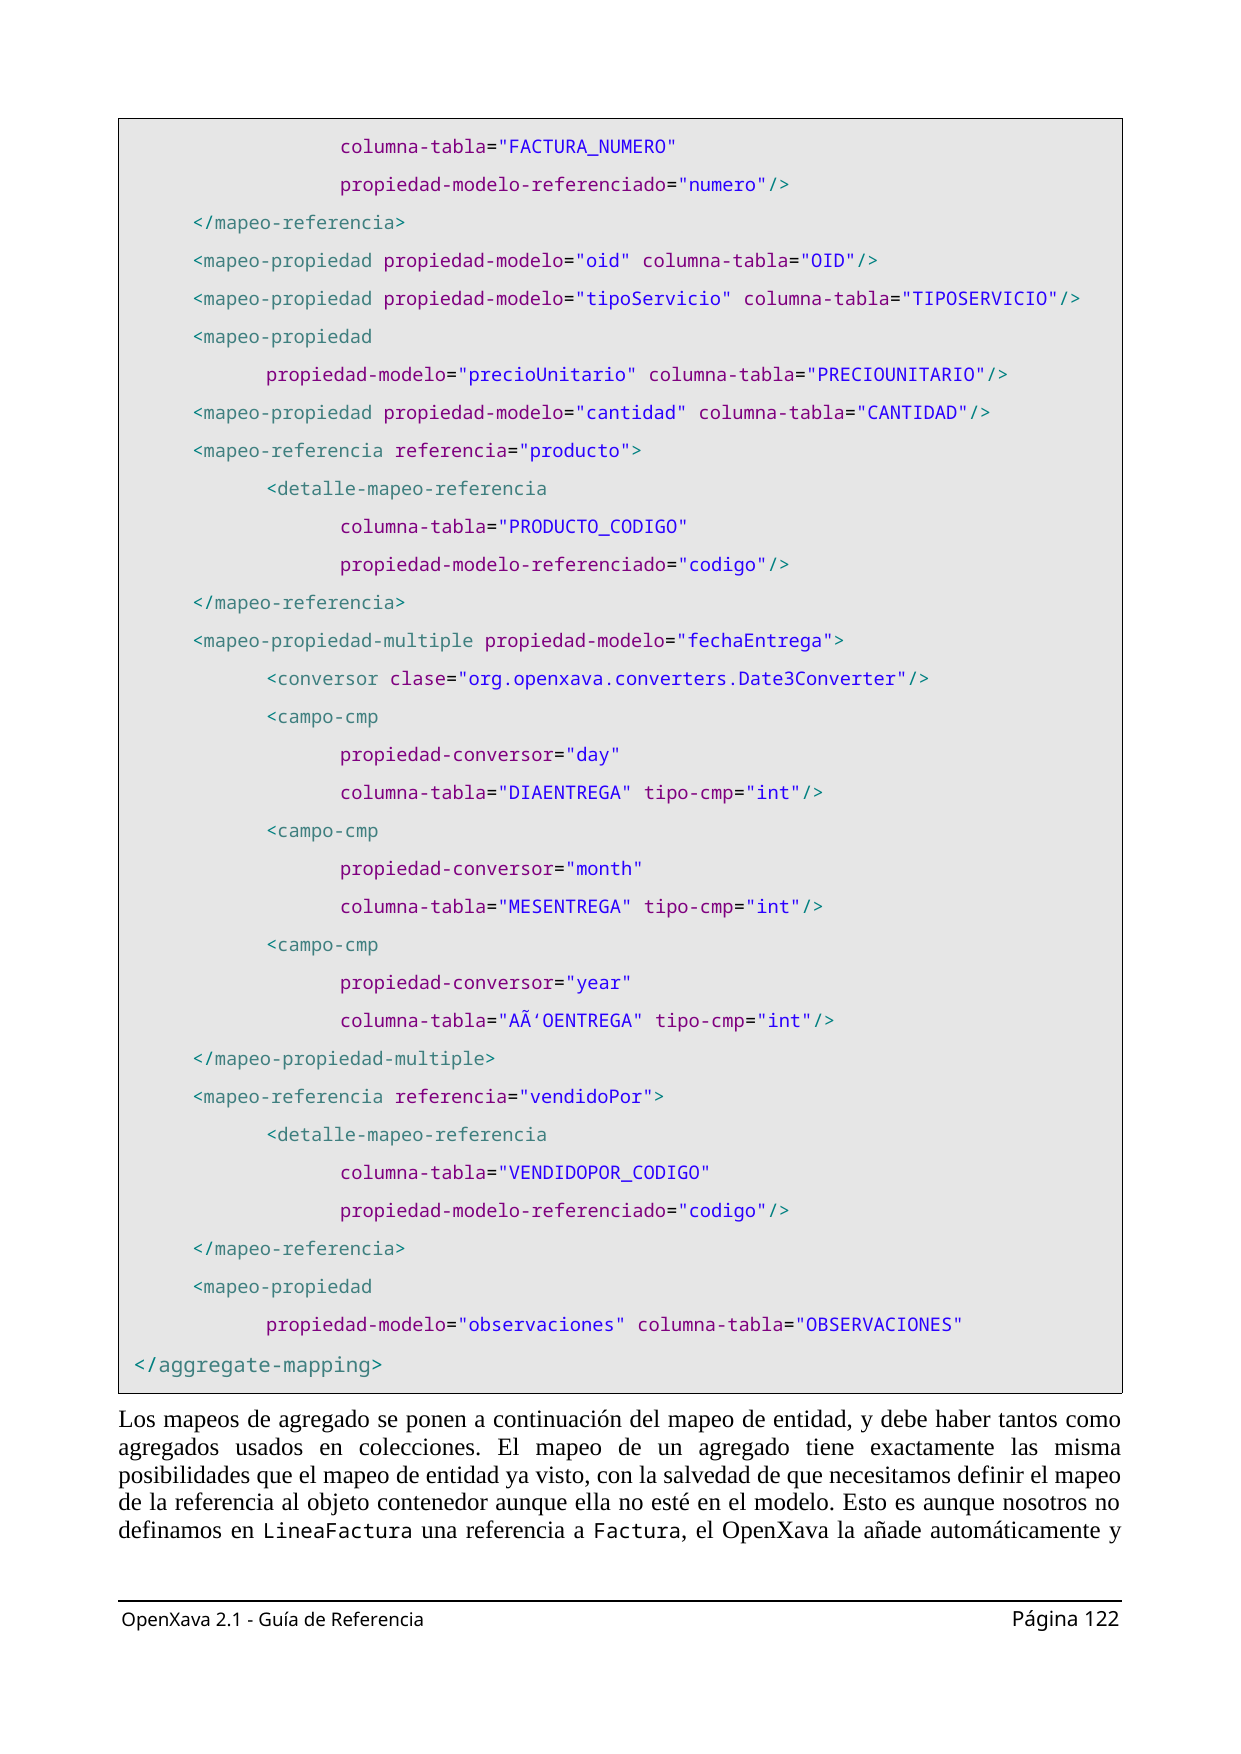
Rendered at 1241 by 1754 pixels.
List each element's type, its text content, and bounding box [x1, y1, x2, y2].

text propiedad-modelo-referenciado="codigo"/> [119, 536, 1122, 574]
text <campo-cmp [119, 917, 1122, 954]
text <mapeo-propiedad propiedad-modelo="tipoServicio" columna-tabla="TIPOSERVICIO"/> [119, 270, 1122, 308]
text propiedad-modelo="observaciones" columna-tabla="OBSERVACIONES" [119, 1297, 1122, 1335]
text </mapeo-propiedad-multiple> [119, 1031, 1122, 1069]
text propiedad-modelo-referenciado="numero"/> [119, 156, 1122, 194]
text </mapeo-referencia> [119, 1221, 1122, 1259]
text <mapeo-referencia referencia="producto"> [119, 422, 1122, 460]
text </mapeo-referencia> [119, 194, 1122, 232]
text propiedad-conversor="year" [119, 954, 1122, 993]
text columna-tabla="VENDIDOPOR_CODIGO" [119, 1145, 1122, 1183]
text columna-tabla="PRODUCTO_CODIGO" [119, 498, 1122, 536]
text columna-tabla="AÃ‘OENTREGA" tipo-cmp="int"/> [119, 993, 1122, 1031]
text <campo-cmp [119, 688, 1122, 726]
text <mapeo-propiedad [119, 1259, 1122, 1297]
text columna-tabla="MESENTREGA" tipo-cmp="int"/> [119, 878, 1122, 917]
text <mapeo-propiedad propiedad-modelo="cantidad" columna-tabla="CANTIDAD"/> [119, 384, 1122, 422]
text Los mapeos de agregado se ponen a continuación del mapeo de entidad, y debe haber tantos como agregados usados en colecciones. El mapeo de un agregado tiene exactamente las misma posibilidades que el mapeo de entidad ya visto, con la salvedad de que necesitamos definir el mapeo de la referencia al objeto contenedor aunque ella no esté en el modelo. Esto es aunque nosotros no definamos en LineaFactura una referencia a Factura, el OpenXava la añade automáticamente y [118, 1405, 1122, 1544]
text columna-tabla="FACTURA_NUMERO" [119, 119, 1122, 156]
text <mapeo-propiedad-multiple propiedad-modelo="fechaEntrega"> [119, 612, 1122, 650]
text <mapeo-propiedad propiedad-modelo="oid" columna-tabla="OID"/> [119, 232, 1122, 270]
text propiedad-conversor="month" [119, 841, 1122, 878]
text </mapeo-referencia> [119, 574, 1122, 612]
text <mapeo-propiedad [119, 308, 1122, 346]
text <campo-cmp [119, 802, 1122, 841]
text columna-tabla="DIAENTREGA" tipo-cmp="int"/> [119, 764, 1122, 802]
text propiedad-modelo="precioUnitario" columna-tabla="PRECIOUNITARIO"/> [119, 346, 1122, 384]
text <mapeo-referencia referencia="vendidoPor"> [119, 1069, 1122, 1107]
text <detalle-mapeo-referencia [119, 460, 1122, 498]
text propiedad-modelo-referenciado="codigo"/> [119, 1183, 1122, 1221]
text <detalle-mapeo-referencia [119, 1107, 1122, 1145]
text <conversor clase="org.openxava.converters.Date3Converter"/> [119, 650, 1122, 688]
text </aggregate-mapping> [119, 1335, 1122, 1393]
text propiedad-conversor="day" [119, 726, 1122, 764]
